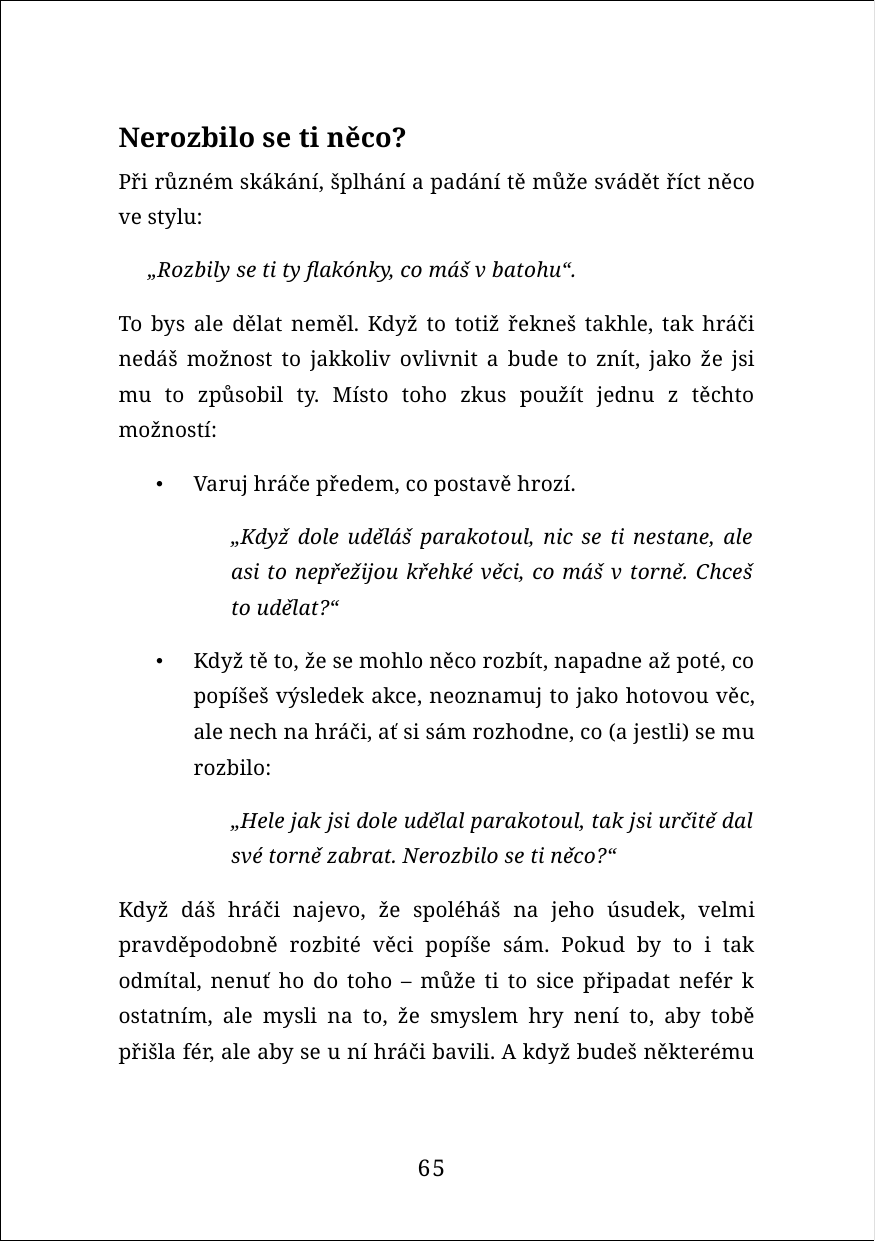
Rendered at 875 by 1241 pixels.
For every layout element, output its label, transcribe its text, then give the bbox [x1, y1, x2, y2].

text To bys ale dělat neměl. Když to totiž řekneš takhle, tak hráči nedáš možnost to jakkoliv ovlivnit a bude to znít, jako že jsi mu to způsobil ty. Místo toho zkus použít jednu z těchto možností: [118, 309, 756, 444]
text Když dáš hráči najevo, že spoléháš na jeho úsudek, velmi pravděpodobně rozbité věci popíše sám. Pokud by to i tak odmítal, nenuť ho do toho – může ti to sice připadat nefér k ostatním, ale mysli na to, že smyslem hry není to, aby tobě přišla fér, ale aby se u ní hráči bavili. A když budeš některému [118, 895, 756, 1065]
list Varuj hráče předem, co postavě hrozí. [156, 469, 756, 497]
list „Když dole uděláš parakotoul, nic se ti nestane, ale asi to nepřežijou křehké věci, co máš v torně. Chceš to udělat?“ [193, 522, 756, 621]
list Když tě to, že se mohlo něco rozbít, napadne až poté, co popíšeš výsledek akce, neoznamuj to jako hotovou věc, ale nech na hráči, ať si sám rozhodne, co (a jestli) se mu rozbilo: [156, 646, 756, 781]
text „Rozbily se ti ty flakónky, co máš v batohu“. [118, 256, 756, 284]
text Při různém skákání, šplhání a padání tě může svádět říct něco ve stylu: [118, 167, 756, 231]
subtitle Nerozbilo se ti něco? [118, 118, 756, 155]
list „Hele jak jsi dole udělal parakotoul, tak jsi určitě dal své torně zabrat. Nerozbilo se ti něco?“ [193, 806, 756, 870]
